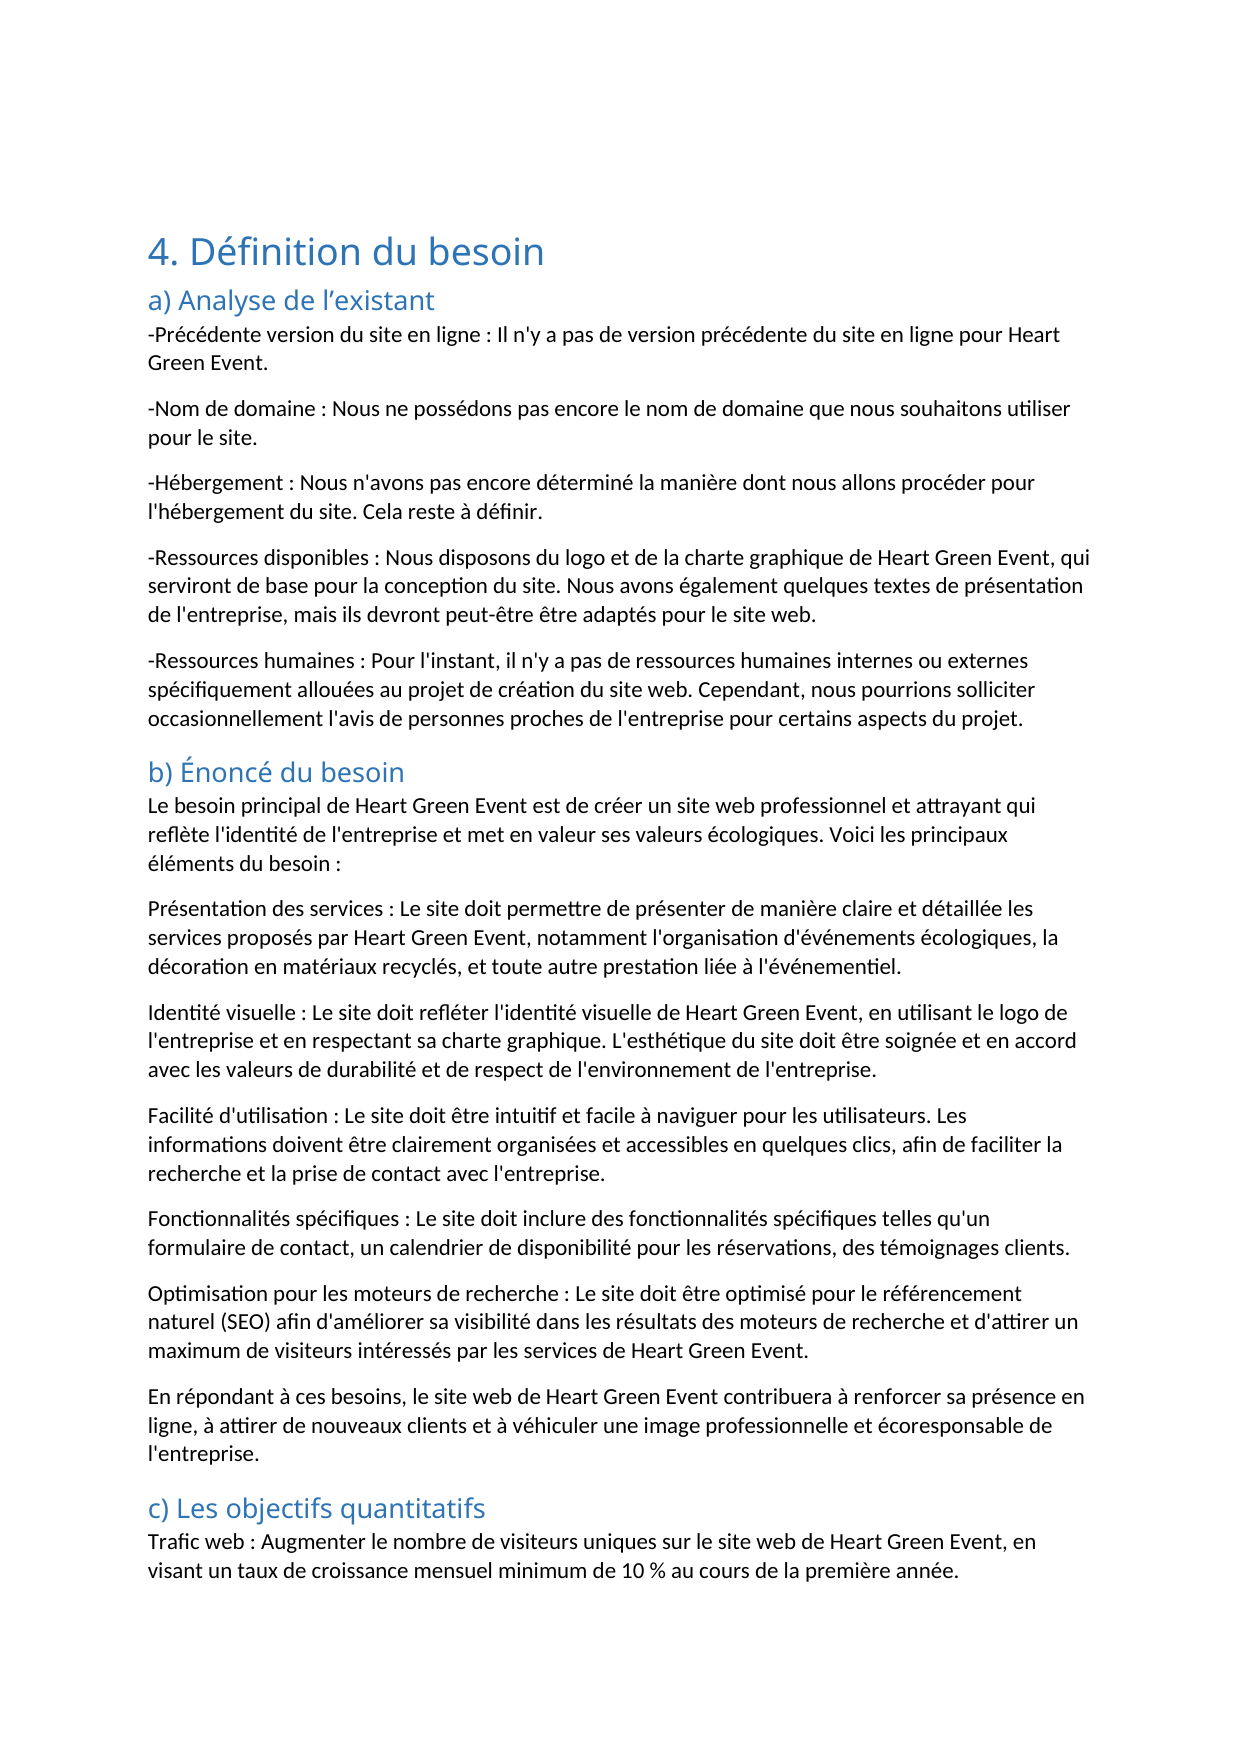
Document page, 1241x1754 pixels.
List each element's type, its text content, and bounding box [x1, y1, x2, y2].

text -Hébergement : Nous n'avons pas encore déterminé la manière dont nous allons procéder pour l'hébergement du site. Cela reste à définir. [148, 468, 1093, 525]
text Fonctionnalités spécifiques : Le site doit inclure des fonctionnalités spécifiques telles qu'un formulaire de contact, un calendrier de disponibilité pour les réservations, des témoignages clients. [148, 1204, 1093, 1261]
subtitle c) Les objectifs quantitatifs [148, 1489, 1093, 1526]
text Optimisation pour les moteurs de recherche : Le site doit être optimisé pour le référencement naturel (SEO) afin d'améliorer sa visibilité dans les résultats des moteurs de recherche et d'attirer un maximum de visiteurs intéressés par les services de Heart Green Event. [148, 1279, 1093, 1364]
text -Nom de domaine : Nous ne possédons pas encore le nom de domaine que nous souhaitons utiliser pour le site. [148, 394, 1093, 451]
text -Ressources disponibles : Nous disposons du logo et de la charte graphique de Heart Green Event, qui serviront de base pour la conception du site. Nous avons également quelques textes de présentation de l'entreprise, mais ils devront peut-être être adaptés pour le site web. [148, 543, 1093, 628]
text Identité visuelle : Le site doit refléter l'identité visuelle de Heart Green Event, en utilisant le logo de l'entreprise et en respectant sa charte graphique. L'esthétique du site doit être soignée et en accord avec les valeurs de durabilité et de respect de l'environnement de l'entreprise. [148, 998, 1093, 1083]
text Trafic web : Augmenter le nombre de visiteurs uniques sur le site web de Heart Green Event, en visant un taux de croissance mensuel minimum de 10 % au cours de la première année. [148, 1527, 1093, 1584]
text En répondant à ces besoins, le site web de Heart Green Event contribuera à renforcer sa présence en ligne, à attirer de nouveaux clients et à véhiculer une image professionnelle et écoresponsable de l'entreprise. [148, 1382, 1093, 1468]
text Facilité d'utilisation : Le site doit être intuitif et facile à naviguer pour les utilisateurs. Les informations doivent être clairement organisées et accessibles en quelques clics, afin de faciliter la recherche et la prise de contact avec l'entreprise. [148, 1101, 1093, 1187]
text Le besoin principal de Heart Green Event est de créer un site web professionnel et attrayant qui reflète l'identité de l'entreprise et met en valeur ses valeurs écologiques. Voici les principaux éléments du besoin : [148, 791, 1093, 877]
text -Précédente version du site en ligne : Il n'y a pas de version précédente du site en ligne pour Heart Green Event. [148, 320, 1093, 377]
subtitle b) Énoncé du besoin [148, 753, 1093, 790]
text -Ressources humaines : Pour l'instant, il n'y a pas de ressources humaines internes ou externes spécifiquement allouées au projet de création du site web. Cependant, nous pourrions solliciter occasionnellement l'avis de personnes proches de l'entreprise pour certains aspects du projet. [148, 646, 1093, 732]
subtitle a) Analyse de l’existant [148, 282, 1093, 319]
subtitle 4. Définition du besoin [148, 225, 1093, 276]
text Présentation des services : Le site doit permettre de présenter de manière claire et détaillée les services proposés par Heart Green Event, notamment l'organisation d'événements écologiques, la décoration en matériaux recyclés, et toute autre prestation liée à l'événementiel. [148, 894, 1093, 980]
